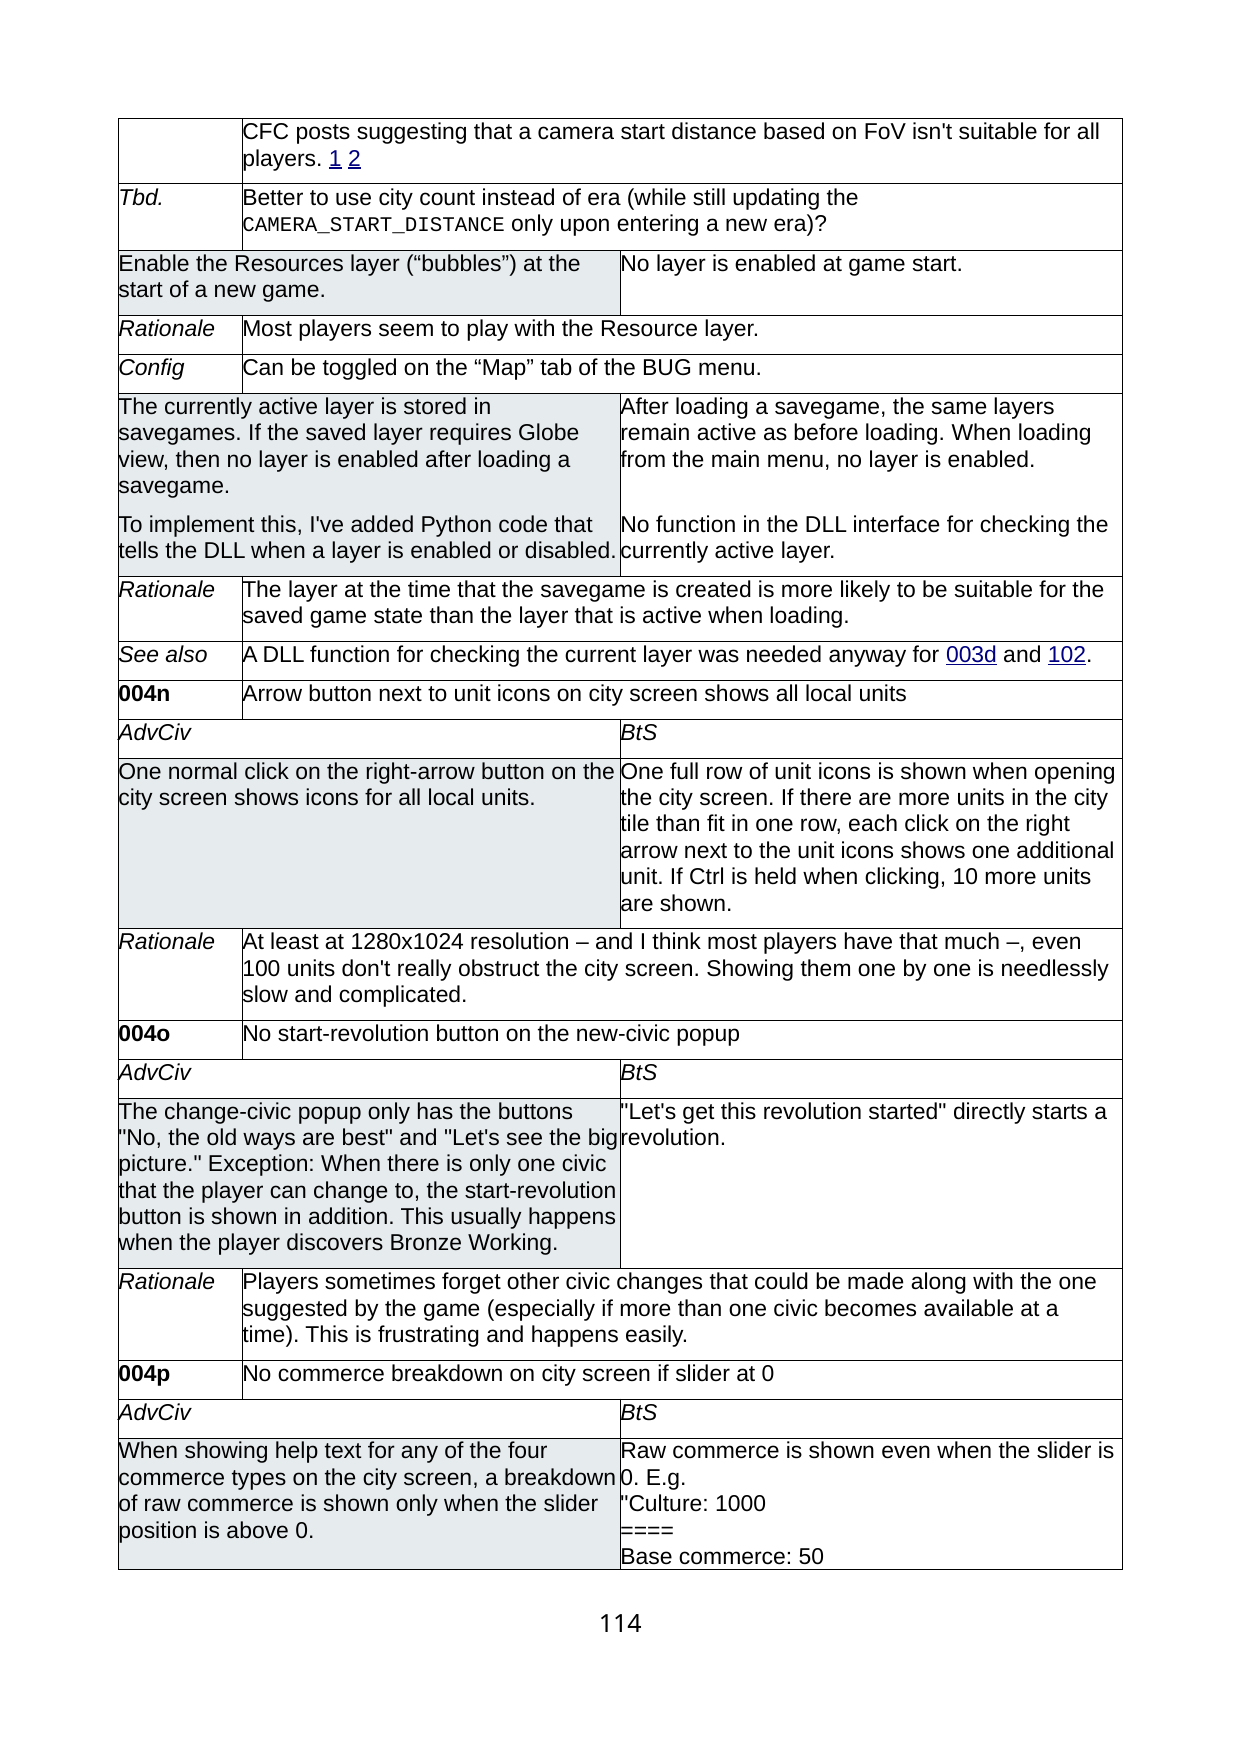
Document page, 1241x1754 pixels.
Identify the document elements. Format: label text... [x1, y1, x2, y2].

table_cell 004n [119, 681, 242, 719]
table_cell Arrow button next to unit icons on city screen shows all local units [243, 681, 1122, 719]
table_cell Players sometimes forget other civic changes that could be made along with the one suggested by the game (especially if more than one civic becomes available at a time). This is frustrating and happens easily. [243, 1269, 1122, 1360]
table_cell The currently active layer is stored in savegames. If the saved layer requires Globe view, then no layer is enabled after loading a savegame. To implement this, I've added Python code that tells the DLL when a layer is enabled or disabled. [119, 394, 620, 576]
table_cell At least at 1280x1024 resolution – and I think most players have that much –, even 100 units don't really obstruct the city screen. Showing them one by one is needlessly slow and complicated. [243, 929, 1122, 1020]
table_cell One full row of unit icons is shown when opening the city screen. If there are more units in the city tile than fit in one row, each click on the right arrow next to the unit icons shows one additional unit. If Ctrl is held when clicking, 10 more units are shown. [621, 759, 1122, 928]
table_cell BtS [621, 720, 1122, 758]
table_cell Rationale [119, 1269, 242, 1360]
table_cell Enable the Resources layer (“bubbles”) at the start of a new game. [119, 251, 620, 315]
table_cell Rationale [119, 577, 242, 641]
table_cell No layer is enabled at game start. [621, 251, 1122, 315]
table_cell 004o [119, 1021, 242, 1059]
table_cell No commerce breakdown on city screen if slider at 0 [243, 1361, 1122, 1398]
table_cell Better to use city count instead of era (while still updating the CAMERA_START_DISTANCE only upon entering a new era)? [243, 184, 1122, 250]
table_cell Rationale [119, 316, 242, 354]
table_cell See also [119, 642, 242, 680]
table_cell Tbd. [119, 184, 242, 250]
table_cell A DLL function for checking the current layer was needed anyway for 003d and 102. [243, 642, 1122, 680]
table_cell 004p [119, 1361, 242, 1398]
table_cell [119, 119, 242, 183]
table_cell After loading a savegame, the same layers remain active as before loading. When loading from the main menu, no layer is enabled. No function in the DLL interface for checking the currently active layer. [621, 394, 1122, 576]
table_cell Config [119, 355, 242, 393]
table_cell The layer at the time that the savegame is created is more likely to be suitable for the saved game state than the layer that is active when loading. [243, 577, 1122, 641]
table_cell CFC posts suggesting that a camera start distance based on FoV isn't suitable for all players. 1 2 [243, 119, 1122, 183]
table_cell AdvCiv [119, 720, 620, 758]
table_cell AdvCiv [119, 1400, 620, 1437]
table_cell Raw commerce is shown even when the slider is 0. E.g. "Culture: 1000 ==== Base commerce: 50 [621, 1439, 1122, 1569]
table_cell No start-revolution button on the new-civic popup [243, 1021, 1122, 1059]
table_cell "Let's get this revolution started" directly starts a revolution. [621, 1099, 1122, 1268]
table_cell AdvCiv [119, 1060, 620, 1097]
table_cell One normal click on the right-arrow button on the city screen shows icons for all local units. [119, 759, 620, 928]
table_cell BtS [621, 1060, 1122, 1097]
table_cell Rationale [119, 929, 242, 1020]
table_cell The change-civic popup only has the buttons "No, the old ways are best" and "Let's see the big picture." Exception: When there is only one civic that the player can change to, the start-revolution button is shown in addition. This usually happens when the player discovers Bronze Working. [119, 1099, 620, 1268]
table_cell BtS [621, 1400, 1122, 1437]
table_cell When showing help text for any of the four commerce types on the city screen, a breakdown of raw commerce is shown only when the slider position is above 0. [119, 1439, 620, 1569]
table_cell Can be toggled on the “Map” tab of the BUG menu. [243, 355, 1122, 393]
table_cell Most players seem to play with the Resource layer. [243, 316, 1122, 354]
